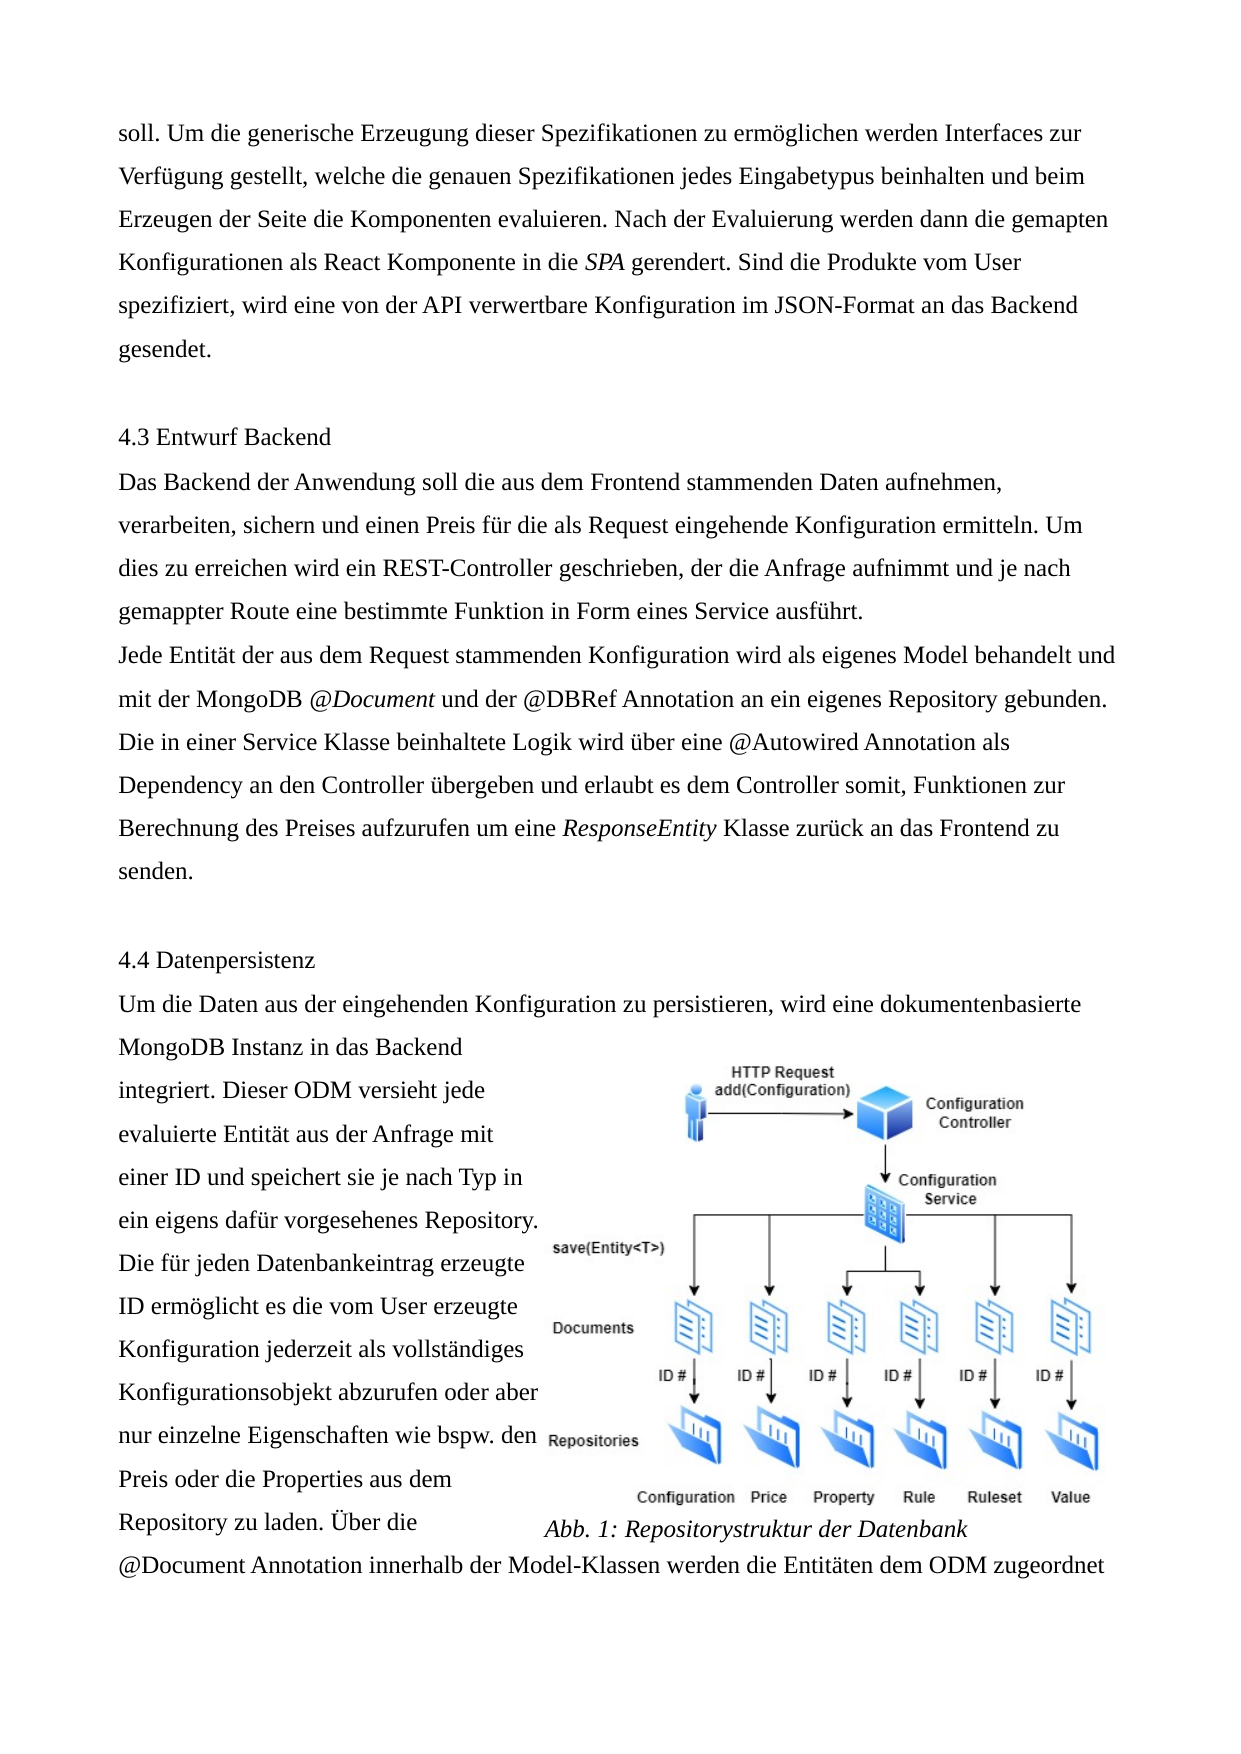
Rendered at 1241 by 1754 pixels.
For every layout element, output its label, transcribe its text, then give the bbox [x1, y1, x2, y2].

text 4.4 Datenpersistenz [118, 945, 1122, 974]
picture [544, 1065, 1123, 1514]
text Abb. 1: Repositorystruktur der Datenbank [544, 1514, 1122, 1542]
text Jede Entität der aus dem Request stammenden Konfiguration wird als eigenes Model behandelt und mit der MongoDB @Document und der @DBRef Annotation an ein eigenes Repository gebunden. Die in einer Service Klasse beinhaltete Logik wird über eine @Autowired Annotation als Dependency an den Controller übergeben und erlaubt es dem Controller somit, Funktionen zur Berechnung des Preises aufzurufen um eine ResponseEntity Klasse zurück an das Frontend zu senden. [118, 641, 1122, 885]
text soll. Um die generische Erzeugung dieser Spezifikationen zu ermöglichen werden Interfaces zur Verfügung gestellt, welche die genauen Spezifikationen jedes Eingabetypus beinhalten und beim Erzeugen der Seite die Komponenten evaluieren. Nach der Evaluierung werden dann die gemapten Konfigurationen als React Komponente in die SPA gerendert. Sind die Produkte vom User spezifiziert, wird eine von der API verwertbare Konfiguration im JSON-Format an das Backend gesendet. [118, 118, 1122, 362]
text Um die Daten aus der eingehenden Konfiguration zu persistieren, wird eine dokumentenbasierte MongoDB Instanz in das Backend integriert. Dieser ODM versieht jede evaluierte Entität aus der Anfrage mit einer ID und speichert sie je nach Typ in ein eigens dafür vorgesehenes Repository. Die für jeden Datenbankeintrag erzeugte ID ermöglicht es die vom User erzeugte Konfiguration jederzeit als vollständiges Konfigurationsobjekt abzurufen oder aber nur einzelne Eigenschaften wie bspw. den Preis oder die Properties aus dem Repository zu laden. Über die @Document Annotation innerhalb der Model-Klassen werden die Entitäten dem ODM zugeordnet [118, 989, 1122, 1579]
text Das Backend der Anwendung soll die aus dem Frontend stammenden Daten aufnehmen, verarbeiten, sichern und einen Preis für die als Request eingehende Konfiguration ermitteln. Um dies zu erreichen wird ein REST-Controller geschrieben, der die Anfrage aufnimmt und je nach gemappter Route eine bestimmte Funktion in Form eines Service ausführt. [118, 467, 1122, 625]
text 4.3 Entwurf Backend [118, 422, 1122, 451]
